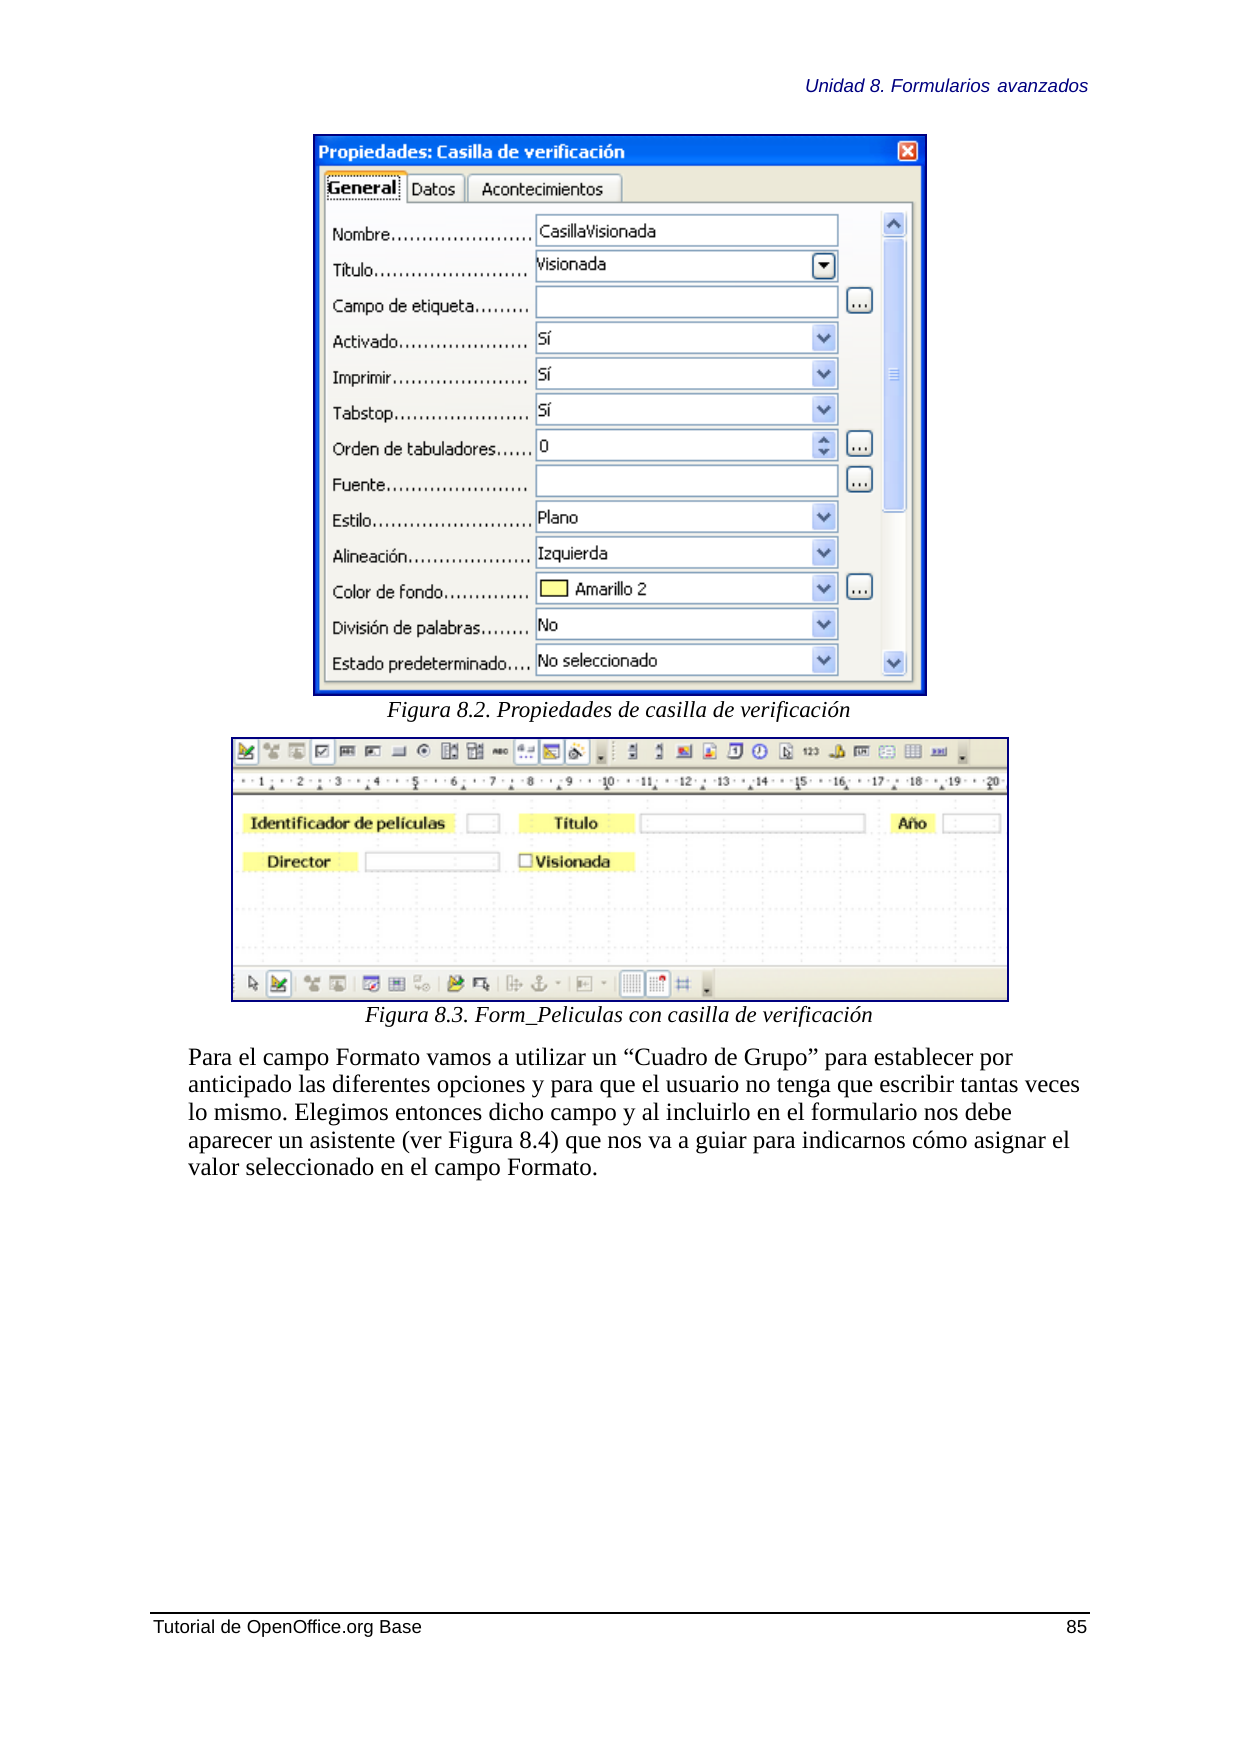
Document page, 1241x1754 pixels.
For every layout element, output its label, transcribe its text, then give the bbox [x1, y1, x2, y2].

picture [233, 739, 1007, 1000]
text Para el campo Formato vamos a utilizar un “Cuadro de Grupo” para establecer por anticipado las diferentes opciones y para que el usuario no tenga que escribir tantas veces lo mismo. Elegimos entonces dicho campo y al incluirlo en el formulario nos debe aparecer un asistente (ver Figura 8.4) que nos va a guiar para indicarnos cómo asignar el valor seleccionado en el campo Formato. [188, 1043, 1090, 1181]
text Figura 8.2. Propiedades de casilla de verificación [150, 694, 1090, 722]
picture [315, 136, 925, 694]
text Figura 8.3. Form_Peliculas con casilla de verificación [150, 1000, 1090, 1028]
